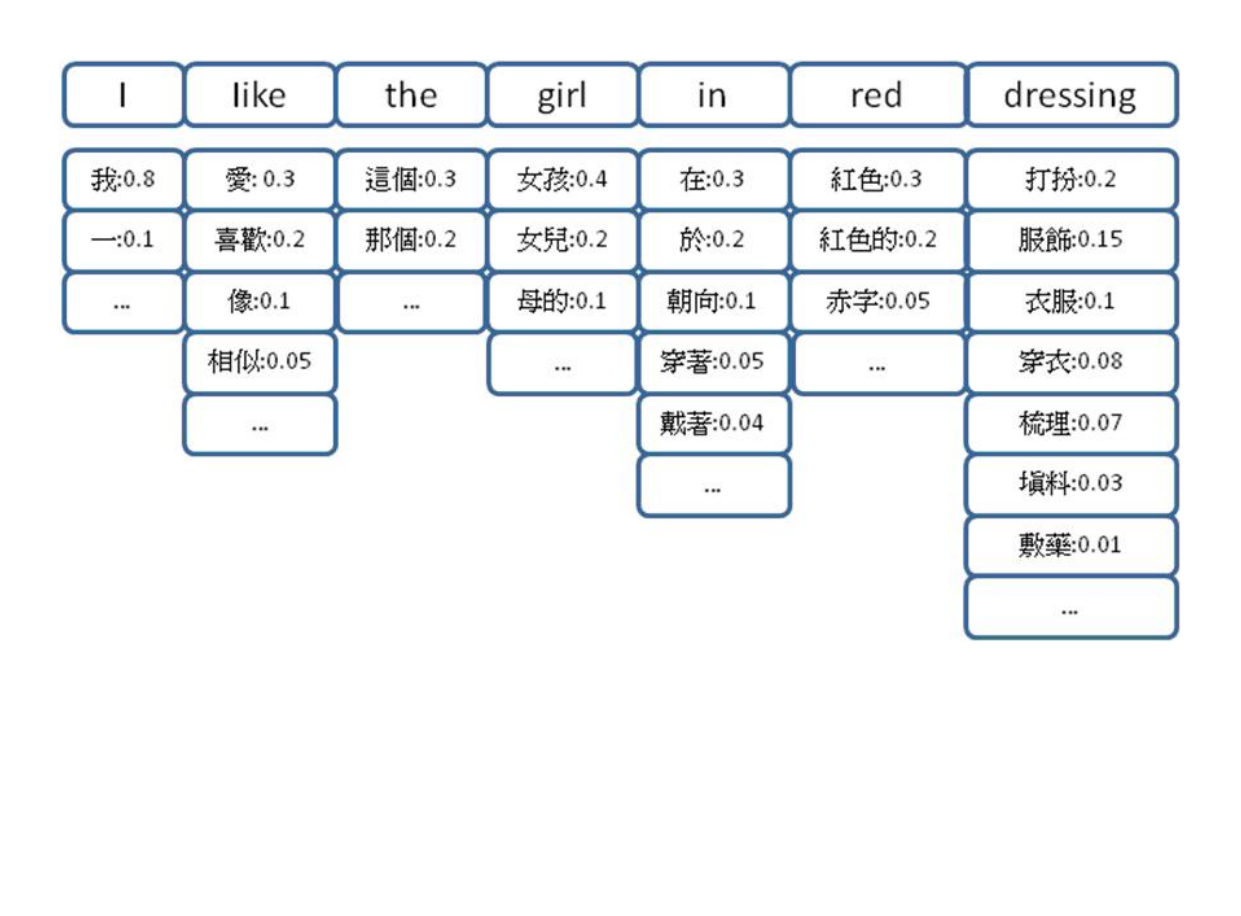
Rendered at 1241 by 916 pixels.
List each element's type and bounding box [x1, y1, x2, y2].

picture [59, 59, 1182, 643]
